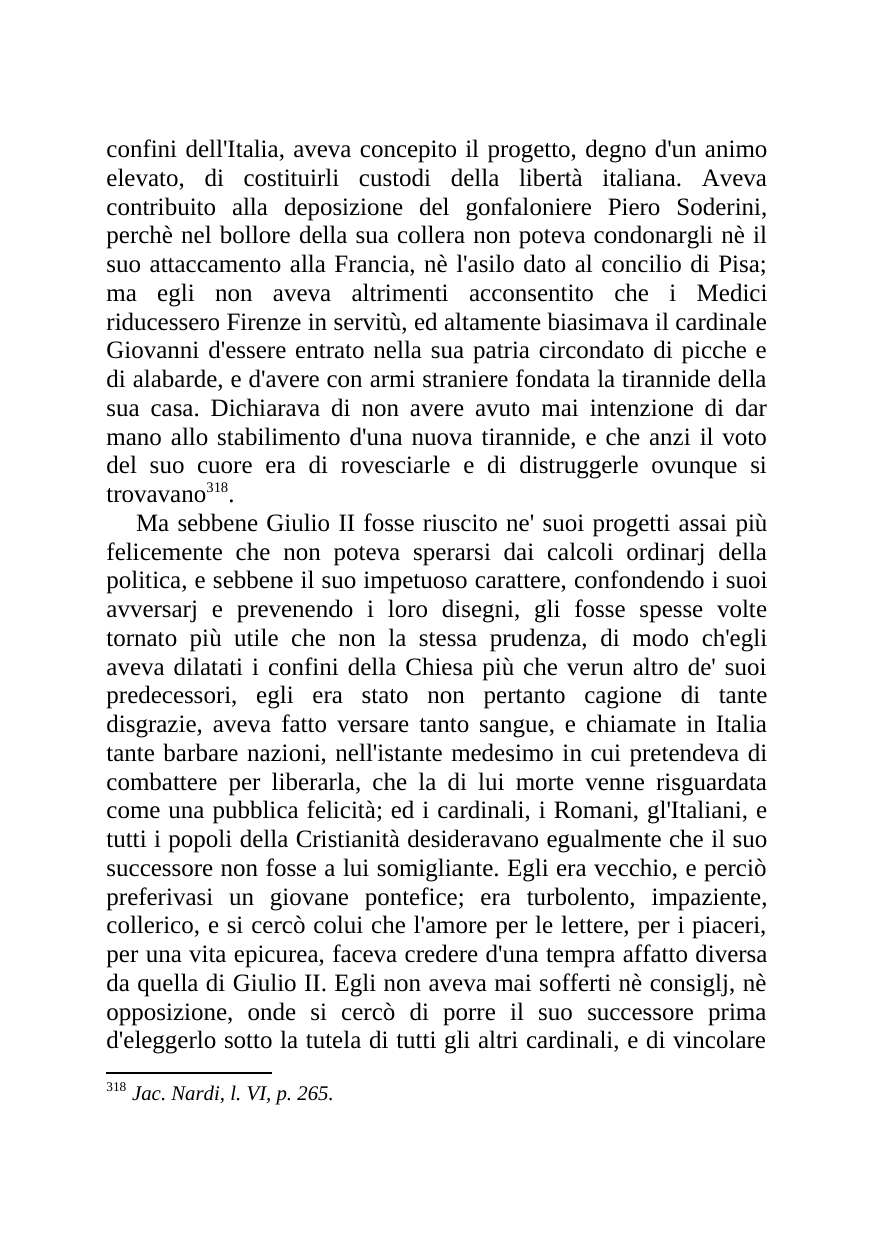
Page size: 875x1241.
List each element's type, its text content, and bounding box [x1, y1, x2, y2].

text Jac. Nardi, l. VI, p. 265. [106, 1079, 768, 1105]
text confini dell'Italia, aveva concepito il progetto, degno d'un animo elevato, di costituirli custodi della libertà italiana. Aveva contribuito alla deposizione del gonfaloniere Piero Soderini, perchè nel bollore della sua collera non poteva condonargli nè il suo attaccamento alla Francia, nè l'asilo dato al concilio di Pisa; ma egli non aveva altrimenti acconsentito che i Medici riducessero Firenze in servitù, ed altamente biasimava il cardinale Giovanni d'essere entrato nella sua patria circondato di picche e di alabarde, e d'avere con armi straniere fondata la tirannide della sua casa. Dichiarava di non avere avuto mai intenzione di dar mano allo stabilimento d'una nuova tirannide, e che anzi il voto del suo cuore era di rovesciarle e di distruggerle ovunque si trovavano. [106, 134, 768, 508]
text Ma sebbene Giulio II fosse riuscito ne' suoi progetti assai più felicemente che non poteva sperarsi dai calcoli ordinarj della politica, e sebbene il suo impetuoso carattere, confondendo i suoi avversarj e prevenendo i loro disegni, gli fosse spesse volte tornato più utile che non la stessa prudenza, di modo ch'egli aveva dilatati i confini della Chiesa più che verun altro de' suoi predecessori, egli era stato non pertanto cagione di tante disgrazie, aveva fatto versare tanto sangue, e chiamate in Italia tante barbare nazioni, nell'istante medesimo in cui pretendeva di combattere per liberarla, che la di lui morte venne risguardata come una pubblica felicità; ed i cardinali, i Romani, gl'Italiani, e tutti i popoli della Cristianità desideravano egualmente che il suo successore non fosse a lui somigliante. Egli era vecchio, e perciò preferivasi un giovane pontefice; era turbolento, impaziente, collerico, e si cercò colui che l'amore per le lettere, per i piaceri, per una vita epicurea, faceva credere d'una tempra affatto diversa da quella di Giulio II. Egli non aveva mai sofferti nè consiglj, nè opposizione, onde si cercò di porre il suo successore prima d'eleggerlo sotto la tutela di tutti gli altri cardinali, e di vincolare [106, 508, 768, 1054]
